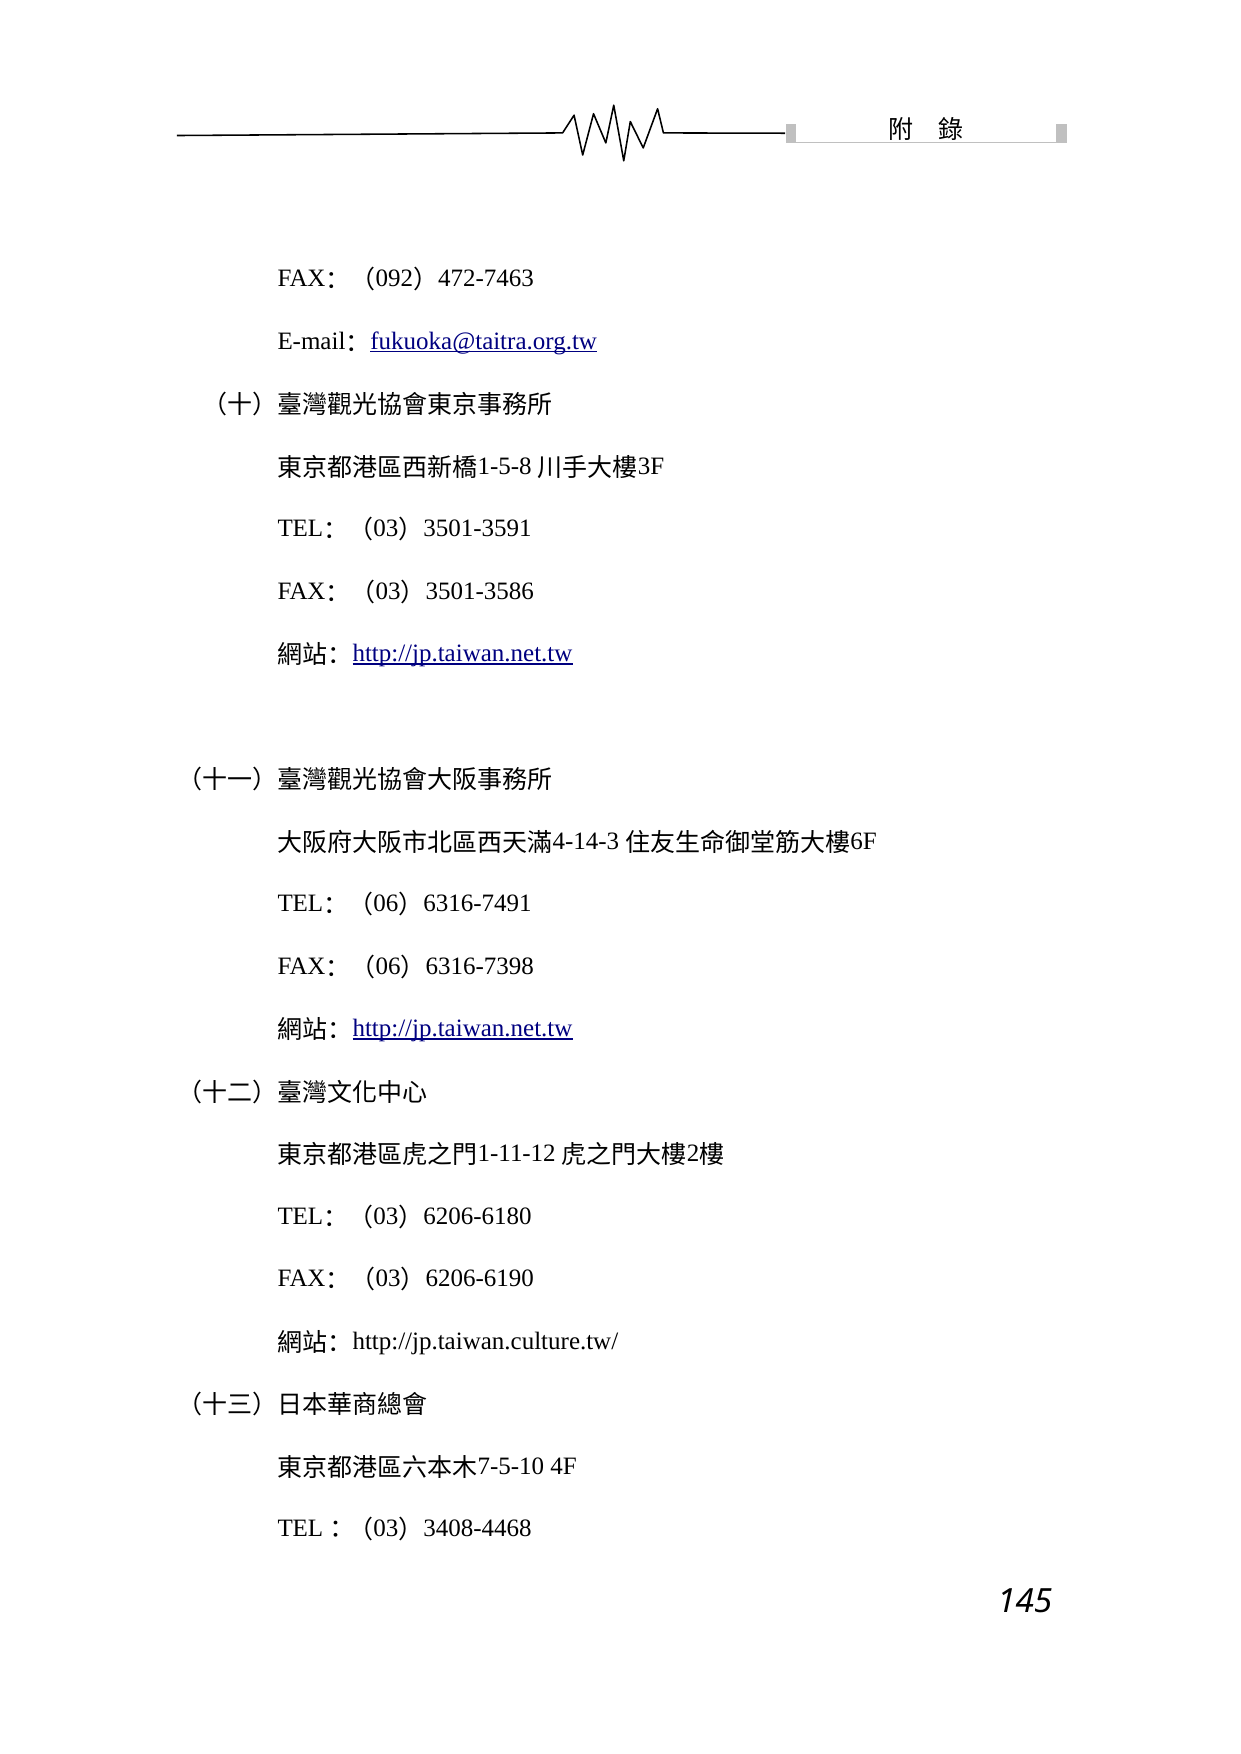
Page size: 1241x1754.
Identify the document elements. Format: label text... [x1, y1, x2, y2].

text 東京都港區六本木7-5-10 4F [277, 1424, 1063, 1486]
text 大阪府大阪市北區西天滿4-14-3 住友生命御堂筋大樓6F [202, 799, 1063, 861]
text FAX：（092）472-7463 [202, 236, 1063, 299]
text TEL：（03）3501-3591 [202, 486, 1063, 549]
text 網站：http://jp.taiwan.net.tw [202, 611, 1063, 674]
text 東京都港區西新橋1-5-8 川手大樓3F [202, 424, 1063, 486]
text TEL：（03）6206-6180 [202, 1174, 1063, 1236]
text E-mail：fukuoka@taitra.org.tw [202, 299, 1063, 361]
text 網站：http://jp.taiwan.culture.tw/ [202, 1299, 1063, 1361]
text 網站：http://jp.taiwan.net.tw [202, 986, 1063, 1049]
text TEL：（06）6316-7491 [202, 861, 1063, 924]
text （十）臺灣觀光協會東京事務所 [202, 361, 1063, 424]
text （十二）臺灣文化中心 [177, 1049, 1063, 1111]
text （十三）日本華商總會 [177, 1361, 1063, 1424]
text FAX：（03）3501-3586 [202, 549, 1063, 611]
text 東京都港區虎之門1-11-12 虎之門大樓2樓 [202, 1111, 1063, 1174]
text FAX：（03）6206-6190 [202, 1236, 1063, 1299]
text TEL：（03）3408-4468 [277, 1486, 1063, 1549]
text （十一）臺灣觀光協會大阪事務所 [177, 736, 1063, 799]
text FAX：（06）6316-7398 [202, 924, 1063, 986]
